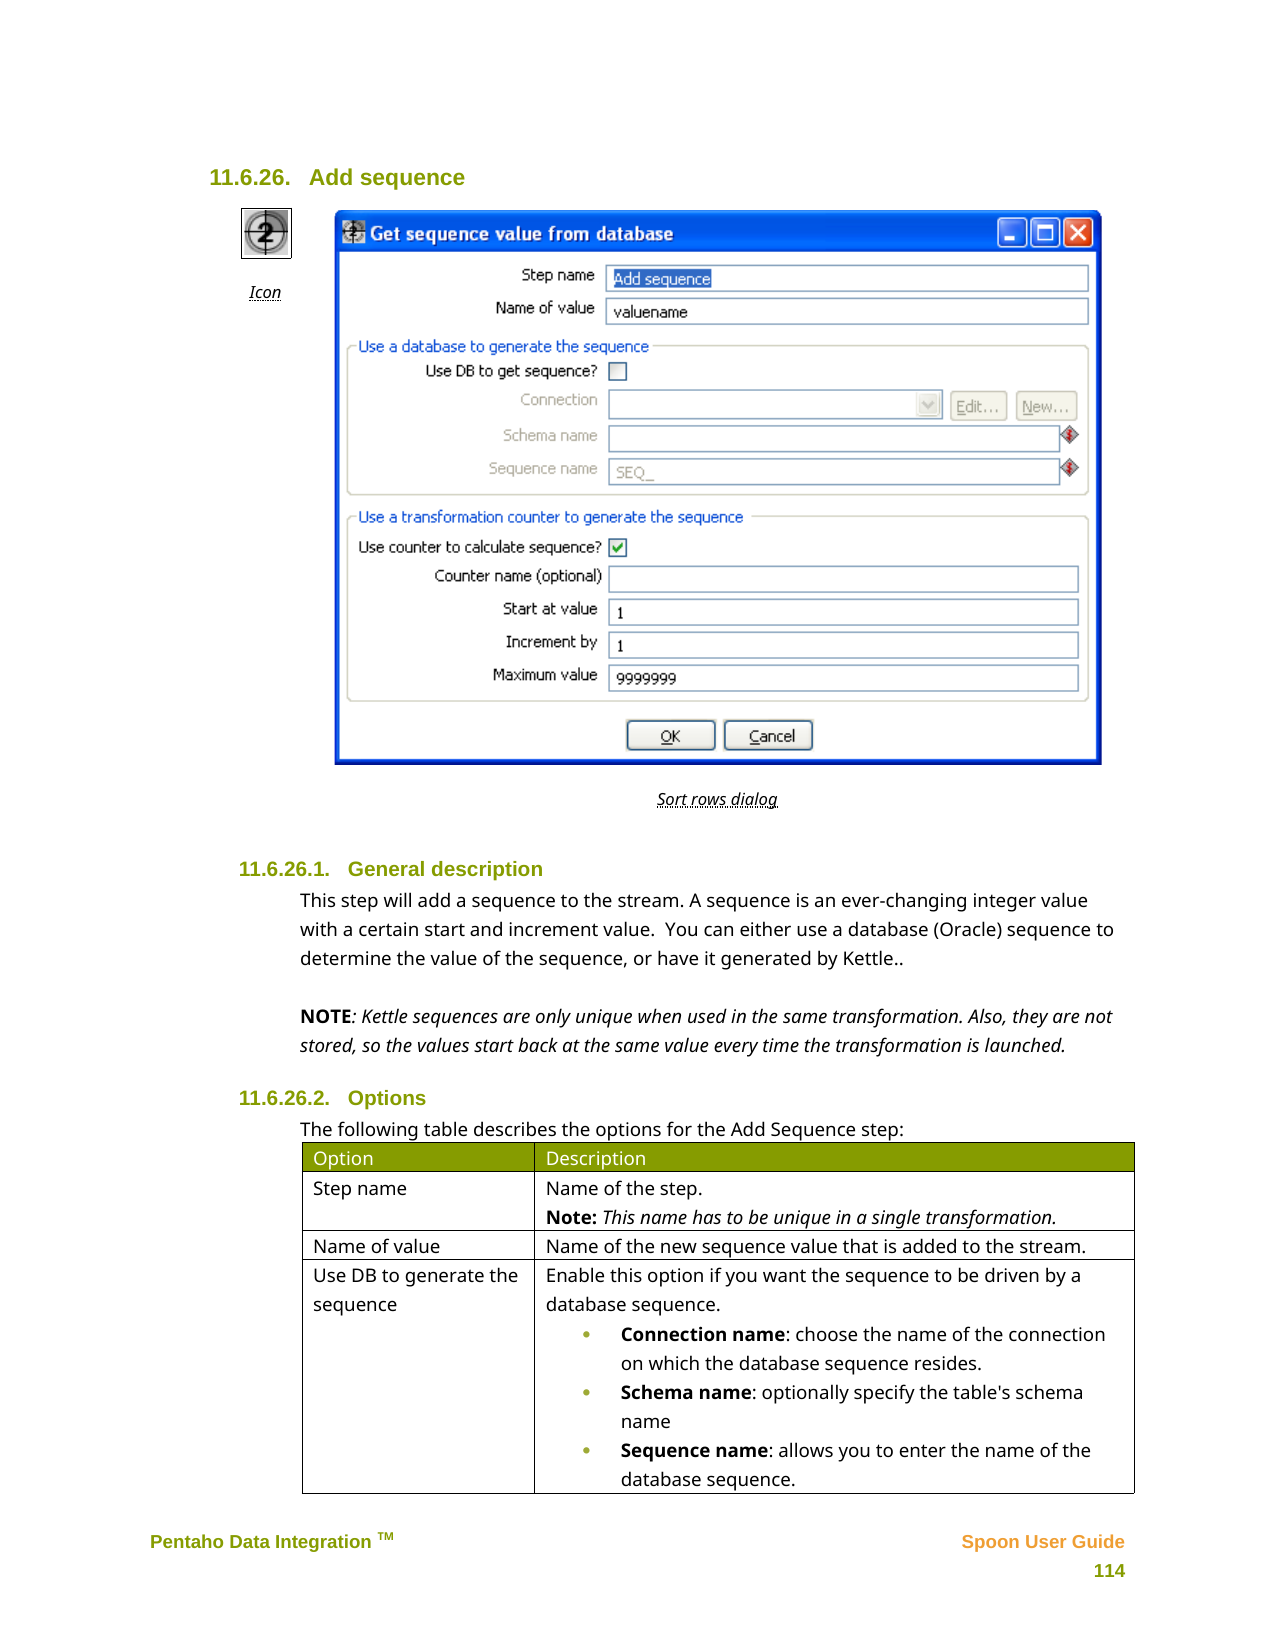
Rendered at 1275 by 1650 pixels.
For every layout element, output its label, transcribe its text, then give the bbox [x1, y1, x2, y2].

table_cell Name of the step. Note: This name has to be unique in a single transformation. [535, 1172, 1134, 1230]
text This step will add a sequence to the stream. A sequence is an ever-changing integer value with a certain start and increment value. You can either use a database (Oracle) sequence to determine the value of the sequence, or have it generated by Kettle.. [300, 884, 1125, 971]
table_cell Use DB to generate the sequence [303, 1260, 534, 1493]
subtitle Add sequence [209, 157, 1125, 192]
table_cell Enable this option if you want the sequence to be driven by a database sequence. Connection name: choose the name of the connection on which the database sequence resides. Schema name: optionally specify the table's schema name Sequence name: allows you to enter the name of the database sequence. [535, 1260, 1134, 1493]
table_cell Step name [303, 1172, 534, 1230]
table_cell Name of the new sequence value that is added to the stream. [535, 1231, 1134, 1259]
table_header Option [303, 1143, 534, 1171]
list Icon [240, 280, 292, 303]
list Sort rows dialog [334, 787, 1102, 810]
table_header Description [535, 1143, 1134, 1171]
picture [244, 210, 288, 255]
text NOTE: Kettle sequences are only unique when used in the same transformation. Also, they are not stored, so the values start back at the same value every time the transformation is launched. [300, 1000, 1125, 1059]
subtitle Options [239, 1078, 1125, 1112]
table_cell Name of value [303, 1231, 534, 1259]
subtitle General description [239, 848, 1125, 883]
text The following table describes the options for the Add Sequence step: [225, 1113, 1125, 1142]
picture [334, 210, 1102, 765]
